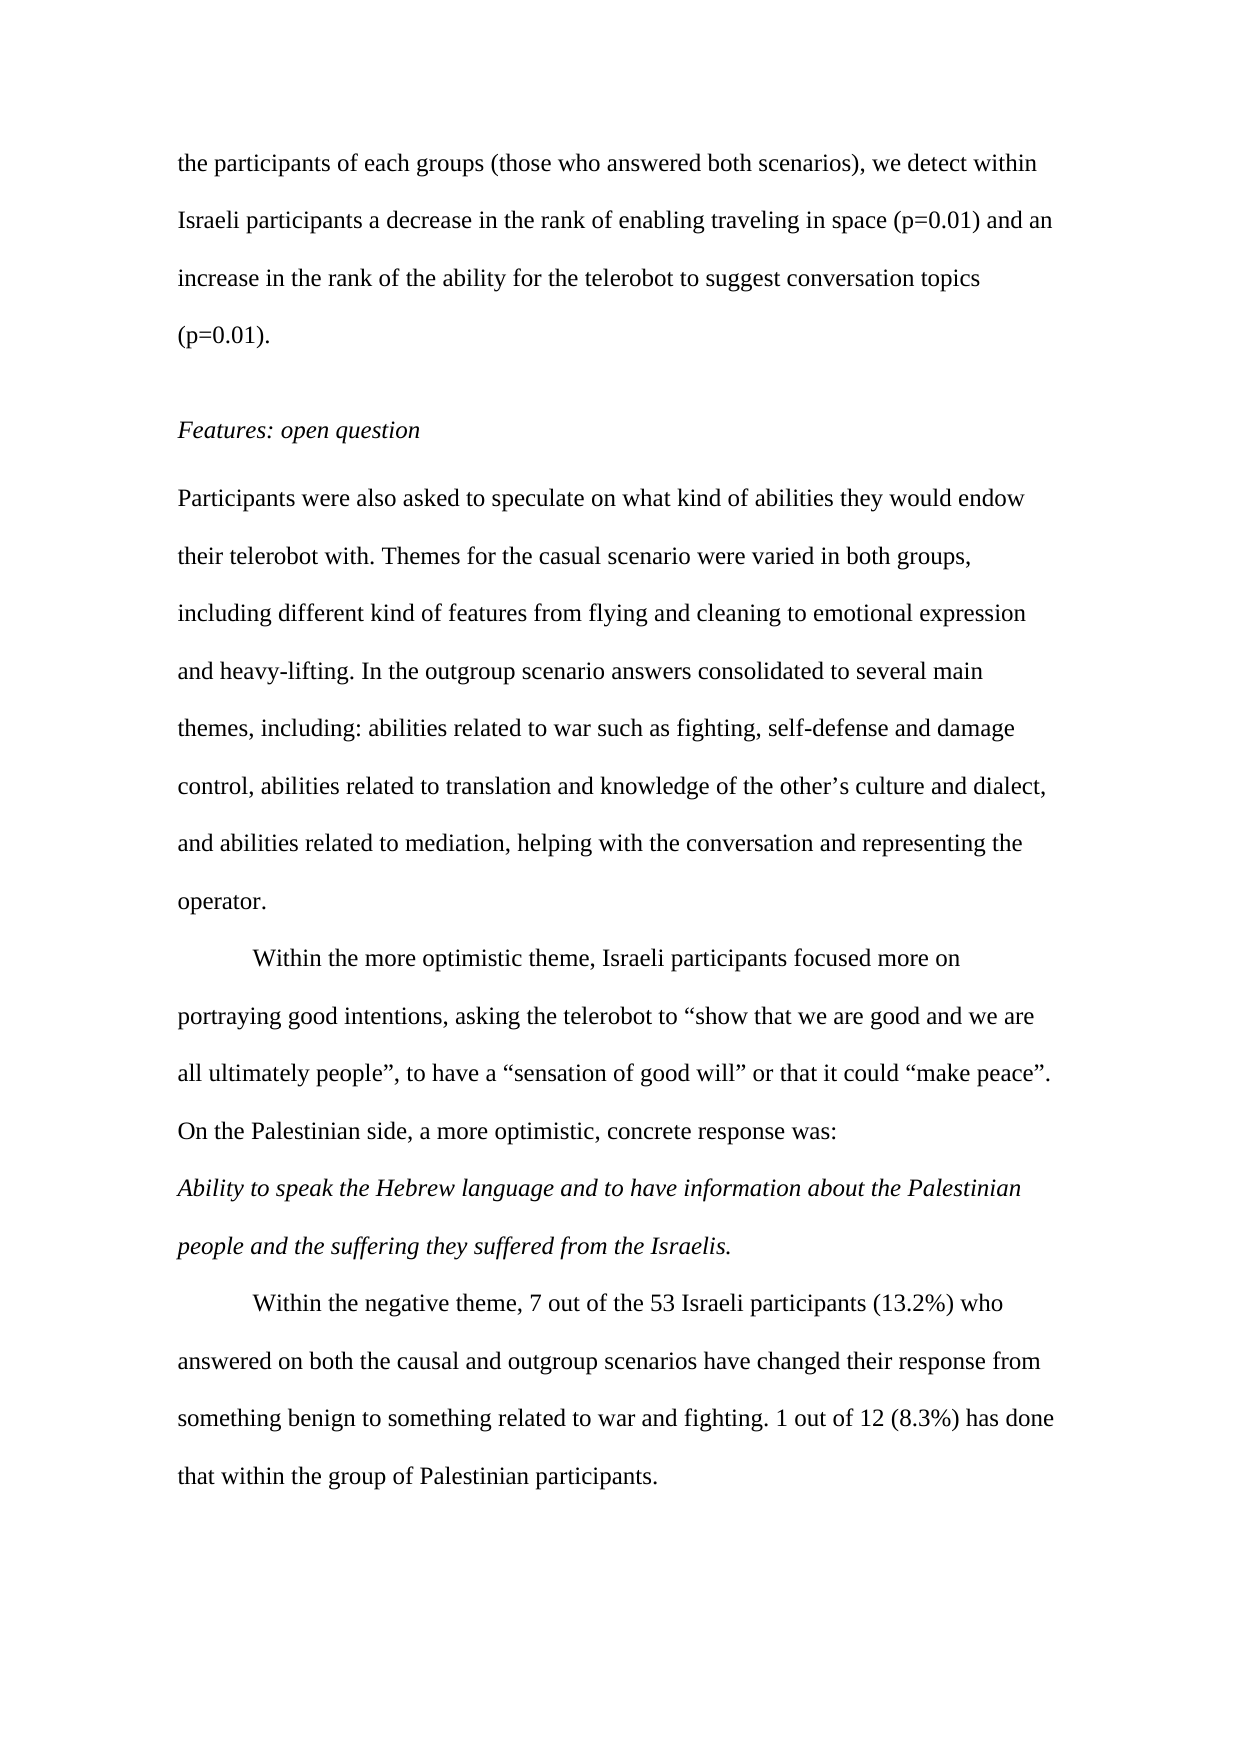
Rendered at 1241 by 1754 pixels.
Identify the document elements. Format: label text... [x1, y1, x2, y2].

text Within the negative theme, 7 out of the 53 Israeli participants (13.2%) who answered on both the causal and outgroup scenarios have changed their response from something benign to something related to war and fighting. 1 out of 12 (8.3%) has done that within the group of Palestinian participants. [177, 1288, 1063, 1489]
text Ability to speak the Hebrew language and to have information about the Palestinian people and the suffering they suffered from the Israelis. [177, 1173, 1063, 1259]
text Participants were also asked to speculate on what kind of abilities they would endow their telerobot with. Themes for the casual scenario were varied in both groups, including different kind of features from flying and cleaning to emotional expression and heavy-lifting. In the outgroup scenario answers consolidated to several main themes, including: abilities related to war such as fighting, self-defense and damage control, abilities related to translation and knowledge of the other’s culture and dialect, and abilities related to mediation, helping with the conversation and representing the operator. [177, 483, 1063, 914]
text Within the more optimistic theme, Israeli participants focused more on portraying good intentions, asking the telerobot to “show that we are good and we are all ultimately people”, to have a “sensation of good will” or that it could “make peace”. On the Palestinian side, a more optimistic, concrete response was: [177, 943, 1063, 1144]
subtitle Features: open question [177, 415, 1004, 444]
text the participants of each groups (those who answered both scenarios), we detect within Israeli participants a decrease in the rank of enabling traveling in space (p=0.01) and an increase in the rank of the ability for the telerobot to suggest conversation topics (p=0.01). [177, 148, 1063, 349]
